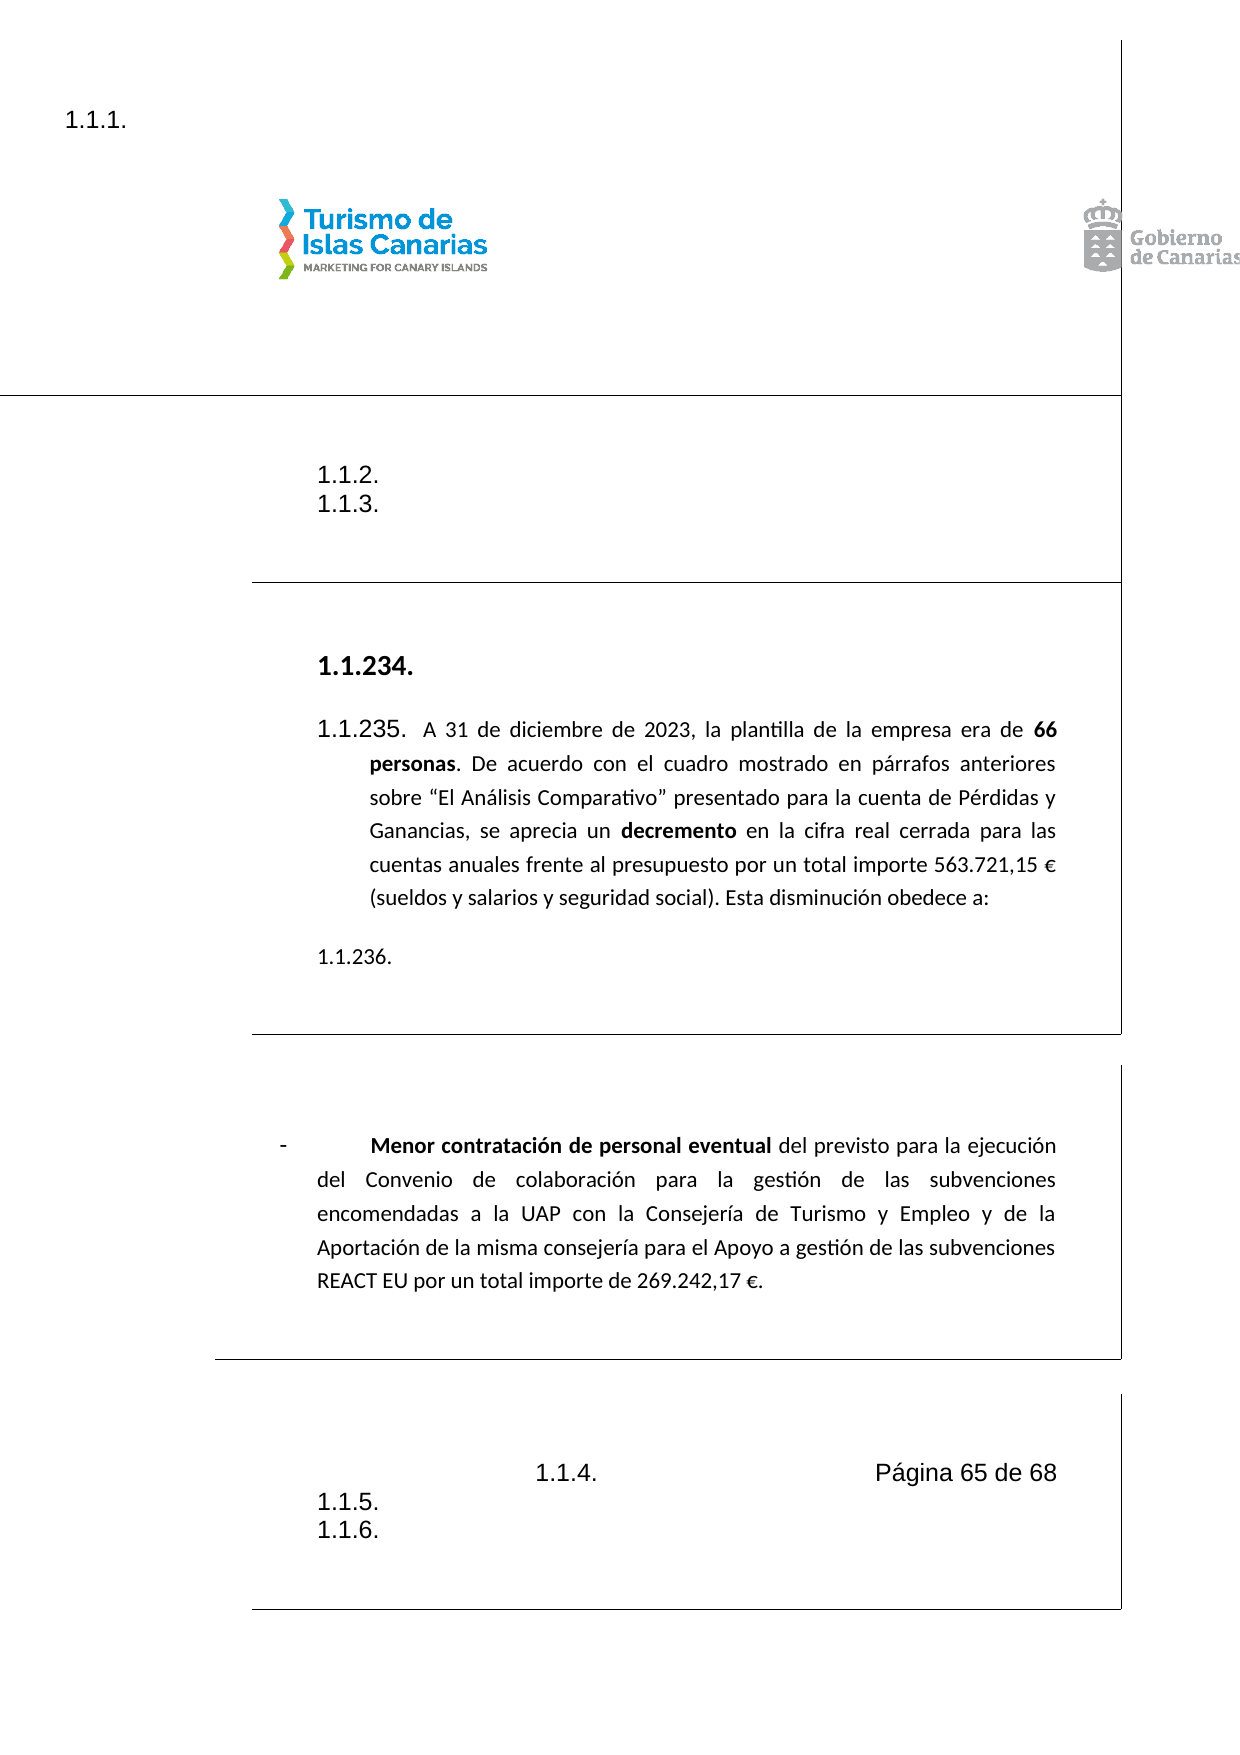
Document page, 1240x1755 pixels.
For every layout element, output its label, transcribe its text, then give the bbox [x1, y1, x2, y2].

list Menor contratación de personal eventual del previsto para la ejecución del Convenio de colaboración para la gestión de las subvenciones encomendadas a la UAP con la Consejería de Turismo y Empleo y de la Aportación de la misma consejería para el Apoyo a gestión de las subvenciones REACT EU por un total importe de 269.242,17 €. [215, 1065, 1121, 1359]
subtitle A 31 de diciembre de 2023, la plantilla de la empresa era de 66 personas. De acuerdo con el cuadro mostrado en párrafos anteriores sobre “El Análisis Comparativo” presentado para la cuenta de Pérdidas y Ganancias, se aprecia un decremento en la cifra real cerrada para las cuentas anuales frente al presupuesto por un total importe 563.721,15 € (sueldos y salarios y seguridad social). Esta disminución obedece a: [252, 650, 1121, 911]
